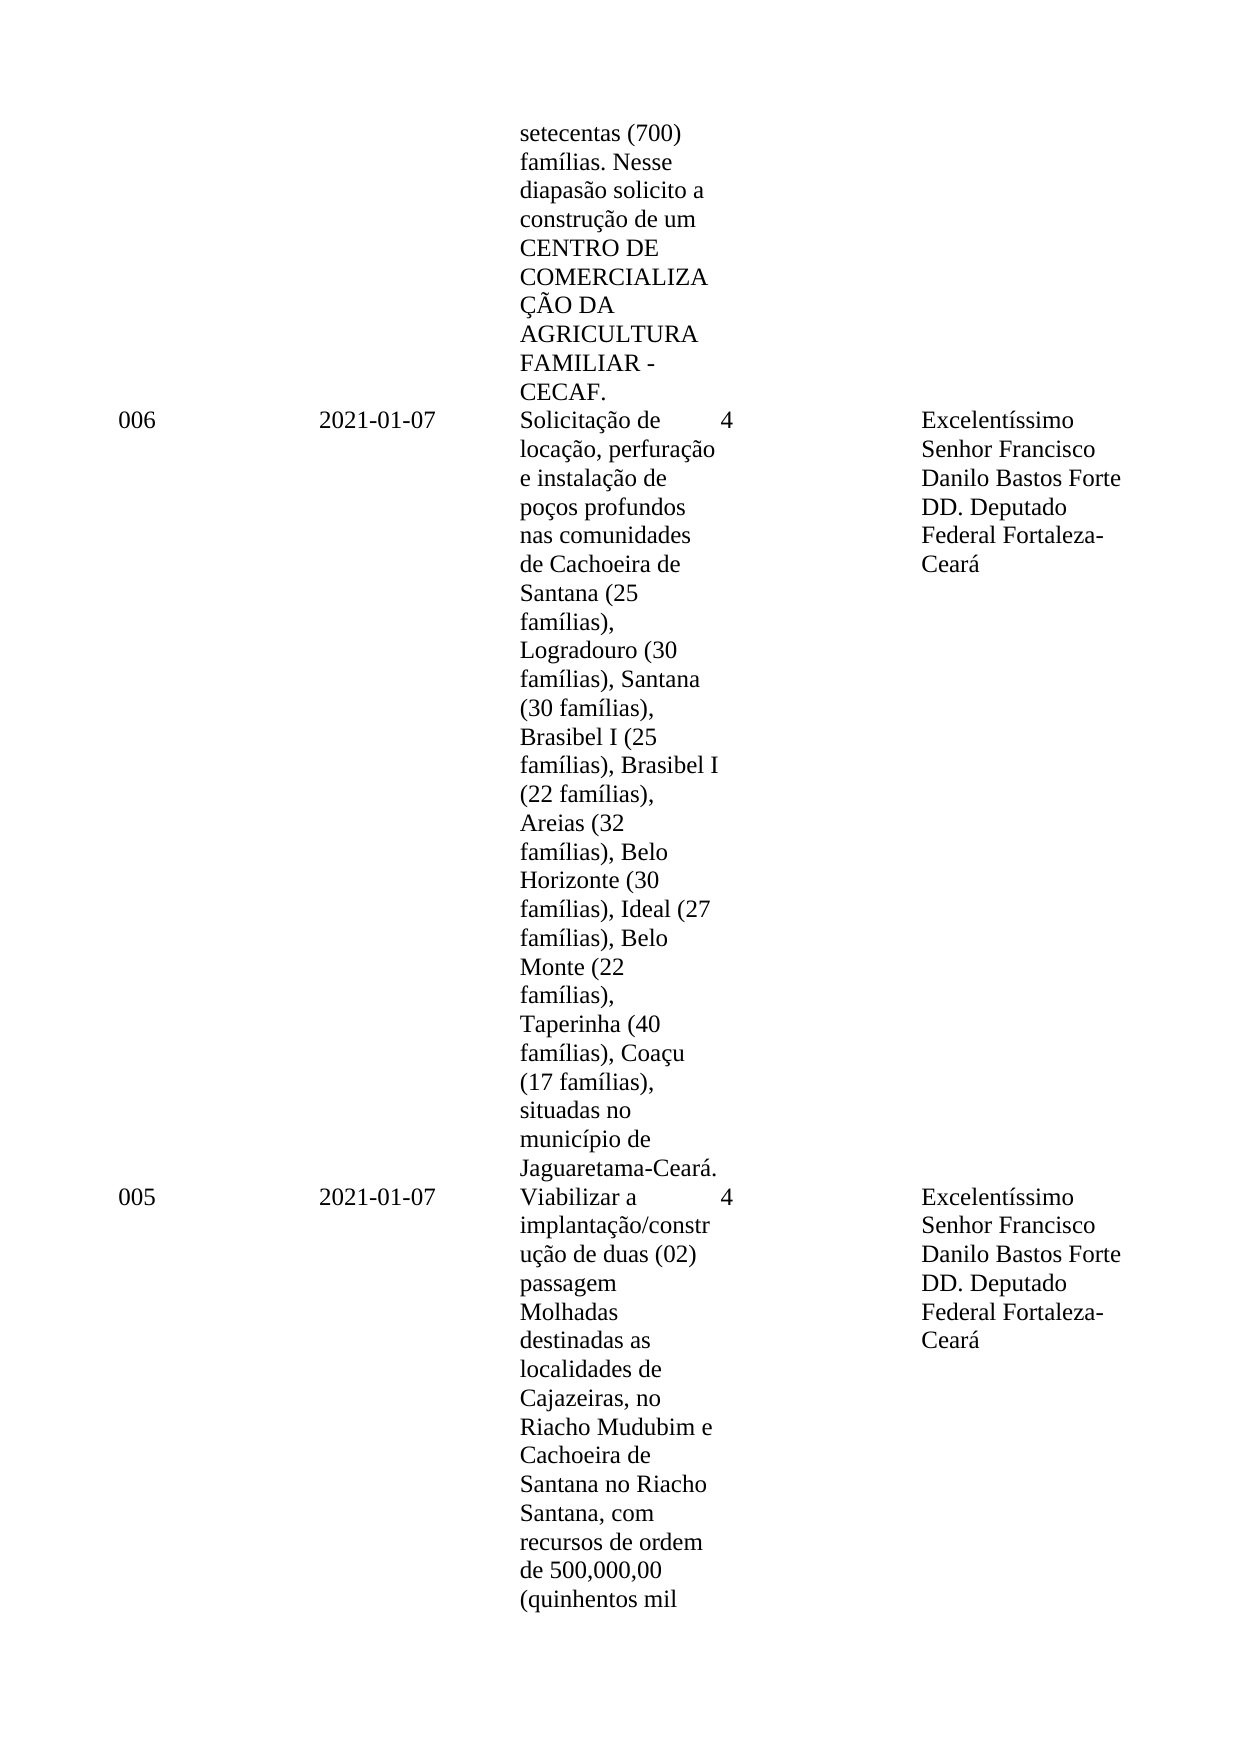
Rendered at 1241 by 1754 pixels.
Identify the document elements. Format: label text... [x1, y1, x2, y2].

table_cell 4 [720, 406, 921, 1182]
table_cell Solicitação de locação, perfuração e instalação de poços profundos nas comunidades de Cachoeira de Santana (25 famílias), Logradouro (30 famílias), Santana (30 famílias), Brasibel I (25 famílias), Brasibel I (22 famílias), Areias (32 famílias), Belo Horizonte (30 famílias), Ideal (27 famílias), Belo Monte (22 famílias), Taperinha (40 famílias), Coaçu (17 famílias), situadas no município de Jaguaretama-Ceará. [520, 406, 720, 1182]
table_cell 2021-01-07 [319, 1182, 519, 1613]
table_cell setecentas (700) famílias. Nesse diapasão solicito a construção de um CENTRO DE COMERCIALIZAÇÃO DA AGRICULTURA FAMILIAR - CECAF. [520, 118, 720, 406]
table_cell [319, 118, 519, 406]
table_cell 2021-01-07 [319, 406, 519, 1182]
table_cell [118, 118, 319, 406]
table_cell 006 [118, 406, 319, 1182]
table_cell [921, 118, 1122, 406]
table_cell Viabilizar a implantação/construção de duas (02) passagem Molhadas destinadas as localidades de Cajazeiras, no Riacho Mudubim e Cachoeira de Santana no Riacho Santana, com recursos de ordem de 500,000,00 (quinhentos mil [520, 1182, 720, 1613]
table_cell 005 [118, 1182, 319, 1613]
table_cell 4 [720, 1182, 921, 1613]
table_cell Excelentíssimo Senhor Francisco Danilo Bastos Forte DD. Deputado Federal Fortaleza-Ceará [921, 406, 1122, 1182]
table_cell Excelentíssimo Senhor Francisco Danilo Bastos Forte DD. Deputado Federal Fortaleza-Ceará [921, 1182, 1122, 1613]
table_cell [720, 118, 921, 406]
